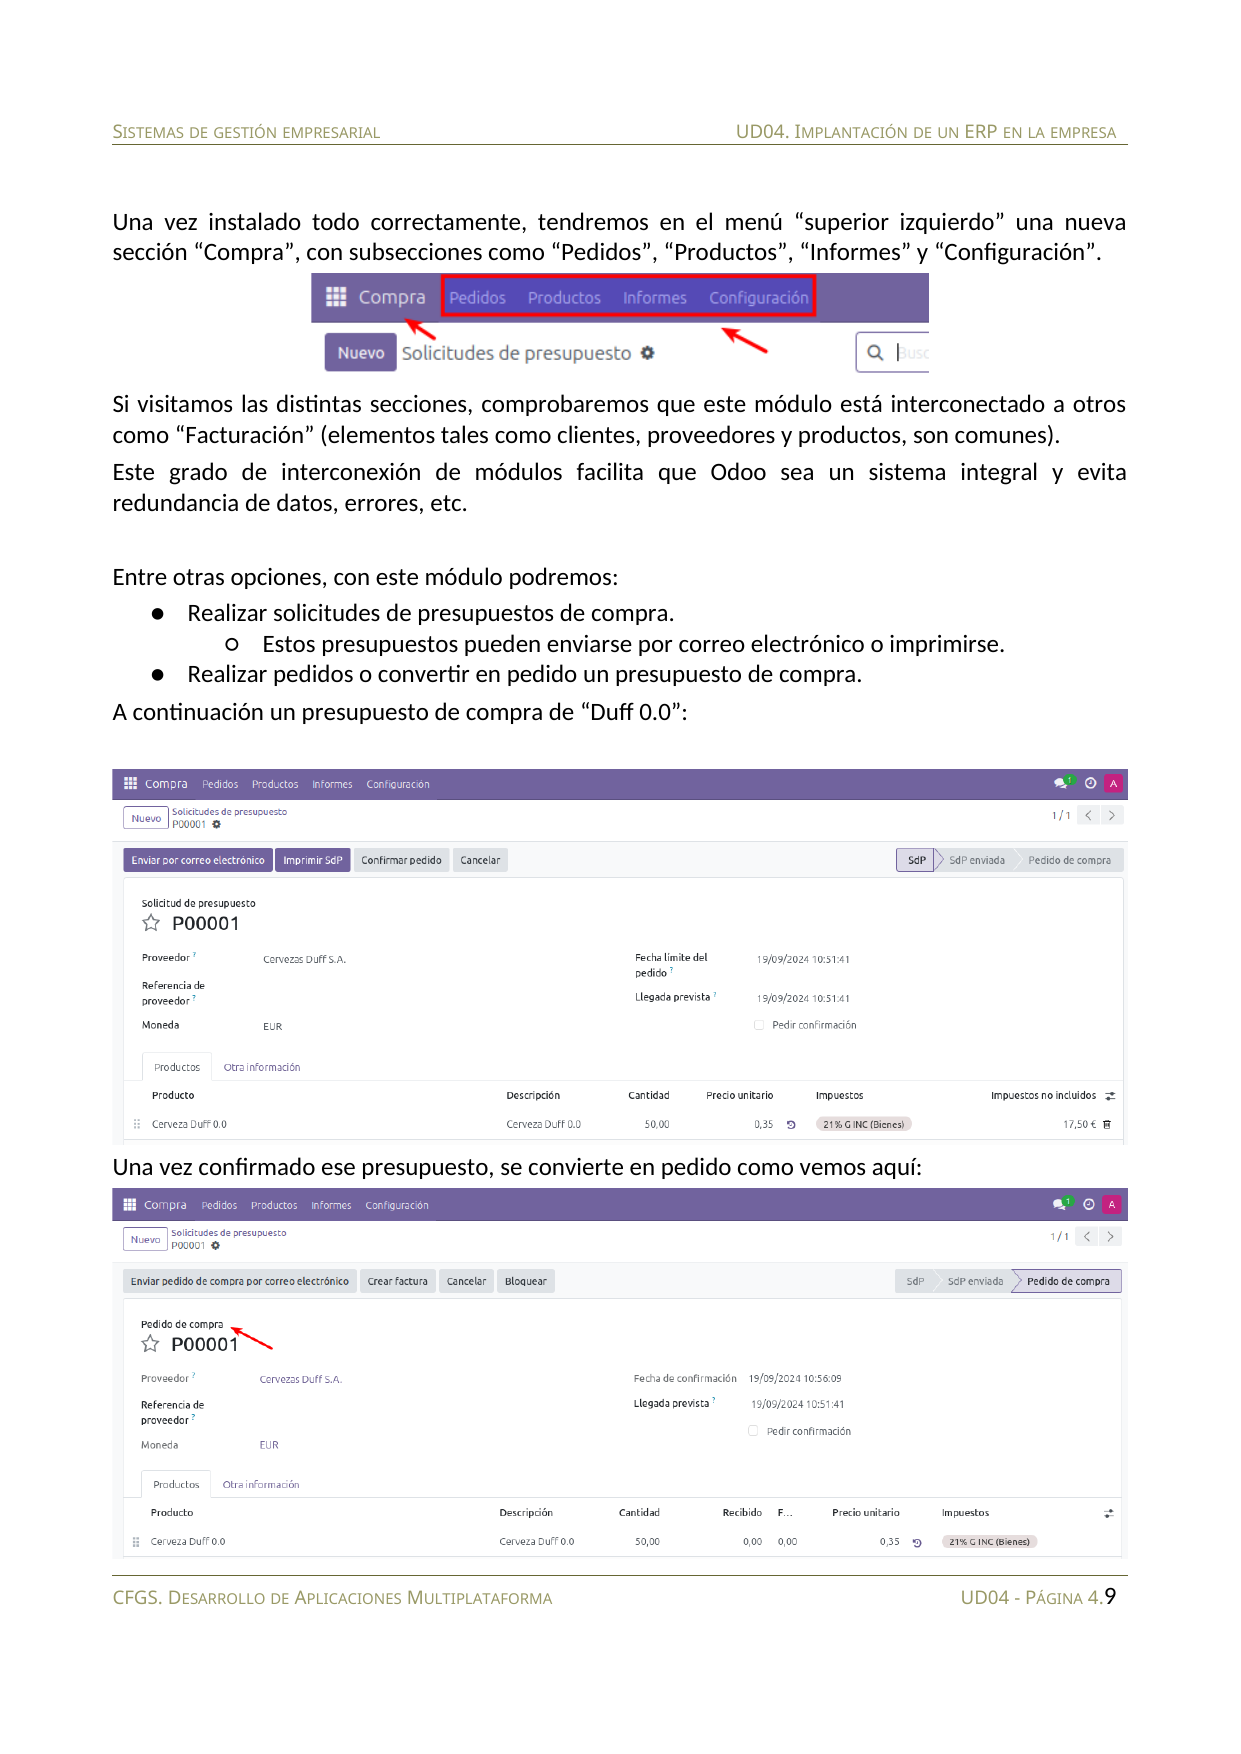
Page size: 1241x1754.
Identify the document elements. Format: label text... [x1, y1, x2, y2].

text Una vez instalado todo correctamente, tendremos en el menú “superior izquierdo” una nueva sección “Compra”, con subsecciones como “Pedidos”, “Productos”, “Informes” y “Configuración”. [112, 206, 1128, 267]
text Este grado de interconexión de módulos facilita que Odoo sea un sistema integral y evita redundancia de datos, errores, etc. [112, 456, 1128, 517]
picture [311, 273, 929, 383]
list Estos presupuestos pueden enviarse por correo electrónico o imprimirse. [225, 628, 1128, 659]
list Realizar pedidos o convertir en pedido un presupuesto de compra. [150, 659, 1128, 689]
text A continuación un presupuesto de compra de “Duff 0.0”: [112, 696, 1128, 726]
list Realizar solicitudes de presupuestos de compra. [150, 598, 1128, 628]
text Entre otras opciones, con este módulo podremos: [112, 561, 1128, 591]
text Si visitamos las distintas secciones, comprobaremos que este módulo está interconectado a otros como “Facturación” (elementos tales como clientes, proveedores y productos, son comunes). [112, 389, 1128, 450]
picture [112, 1188, 1128, 1559]
text Una vez confirmado ese presupuesto, se convierte en pedido como vemos aquí: [112, 1151, 1128, 1182]
picture [112, 769, 1128, 1145]
